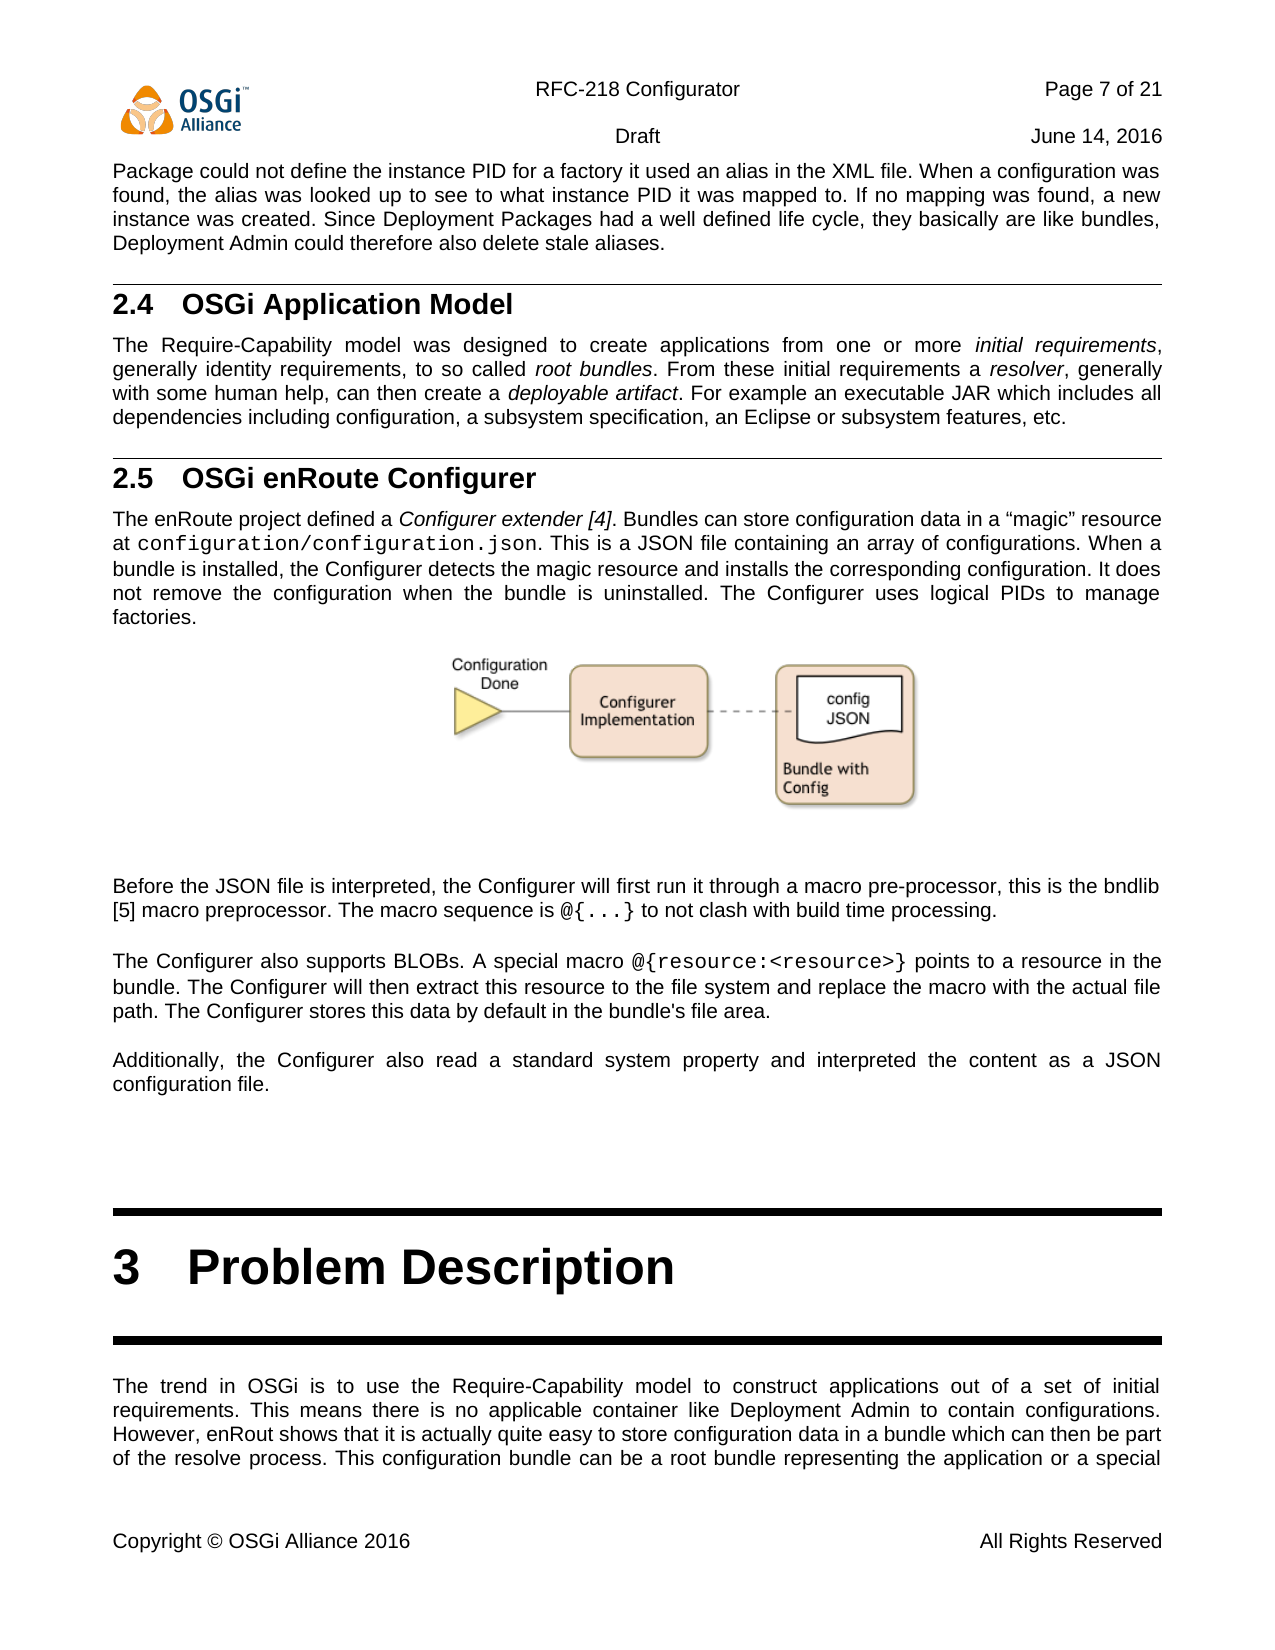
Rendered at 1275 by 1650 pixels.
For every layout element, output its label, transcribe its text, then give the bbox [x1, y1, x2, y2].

text Additionally, the Configurer also read a standard system property and interpreted the content as a JSON configuration file. [112, 1048, 1162, 1096]
text Package could not define the instance PID for a factory it used an alias in the XML file. When a configuration was found, the alias was looked up to see to what instance PID it was mapped to. If no mapping was found, a new instance was created. Since Deployment Packages had a well defined life cycle, they basically are like bundles, Deployment Admin could therefore also delete stale aliases. [112, 159, 1162, 255]
text The trend in OSGi is to use the Require-Capability model to construct applications out of a set of initial requirements. This means there is no applicable container like Deployment Admin to contain configurations. However, enRout shows that it is actually quite easy to store configuration data in a bundle which can then be part of the resolve process. This configuration bundle can be a root bundle representing the application or a special [112, 1374, 1162, 1470]
text The Require-Capability model was designed to create applications from one or more initial requirements, generally identity requirements, to so called root bundles. From these initial requirements a resolver, generally with some human help, can then create a deployable artifact. For example an executable JAR which includes all dependencies including configuration, a subsystem specification, an Eclipse or subsystem features, etc. [112, 333, 1162, 429]
subtitle OSGi Application Model [112, 285, 1162, 321]
picture [225, 641, 1050, 826]
text The enRoute project defined a Configurer extender [4].. Bundles can store configuration data in a “magic” resource at configuration/configuration.json. This is a JSON file containing an array of configurations. When a bundle is installed, the Configurer detects the magic resource and installs the corresponding configuration. It does not remove the configuration when the bundle is uninstalled. The Configurer uses logical PIDs to manage factories. [112, 507, 1162, 629]
subtitle OSGi enRoute Configurer [112, 459, 1162, 495]
text Before the JSON file is interpreted, the Configurer will first run it through a macro pre-processor, this is the bndlib [5]. macro preprocessor. The macro sequence is @{...} to not clash with build time processing. [112, 874, 1162, 924]
subtitle Problem Description [112, 1209, 1162, 1345]
text The Configurer also supports BLOBs. A special macro @{resource:<resource>} points to a resource in the bundle. The Configurer will then extract this resource to the file system and replace the macro with the actual file path. The Configurer stores this data by default in the bundle's file area. [112, 949, 1162, 1023]
picture [113, 78, 257, 142]
